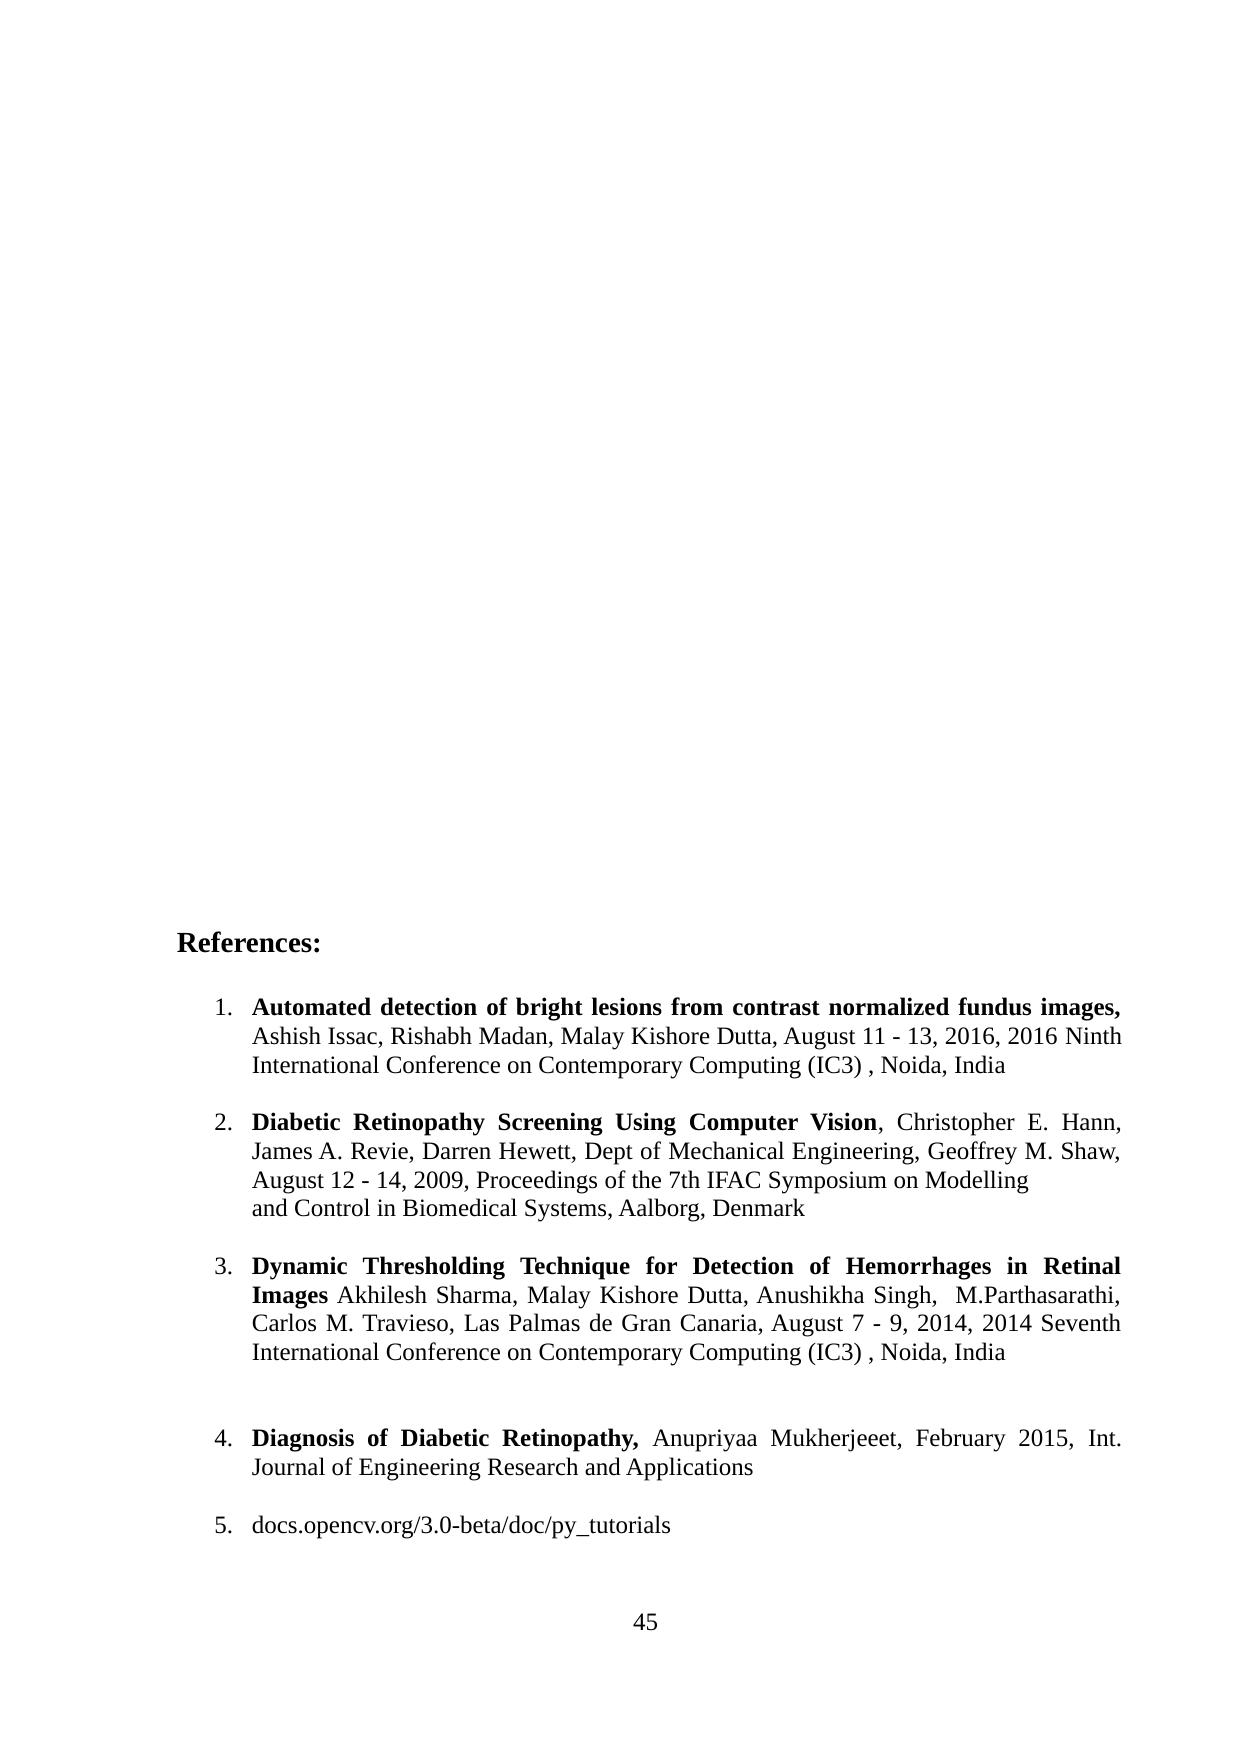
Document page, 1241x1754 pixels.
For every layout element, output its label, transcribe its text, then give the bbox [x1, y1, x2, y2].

list and Control in Biomedical Systems, Aalborg, Denmark [214, 1193, 1122, 1222]
list Dynamic Thresholding Technique for Detection of Hemorrhages in Retinal Images Akhilesh Sharma, Malay Kishore Dutta, Anushikha Singh, M.Parthasarathi, Carlos M. Travieso, Las Palmas de Gran Canaria, August 7 - 9, 2014, 2014 Seventh International Conference on Contemporary Computing (IC3) , Noida, India [214, 1251, 1122, 1366]
list Diagnosis of Diabetic Retinopathy, Anupriyaa Mukherjeeet, February 2015, Int. Journal of Engineering Research and Applications [214, 1423, 1122, 1481]
text References: [177, 925, 1122, 959]
list docs.opencv.org/3.0-beta/doc/py_tutorials [214, 1510, 1122, 1538]
list Diabetic Retinopathy Screening Using Computer Vision, Christopher E. Hann, James A. Revie, Darren Hewett, Dept of Mechanical Engineering, Geoffrey M. Shaw, August 12 - 14, 2009, Proceedings of the 7th IFAC Symposium on Modelling [214, 1107, 1122, 1193]
list Automated detection of bright lesions from contrast normalized fundus images, Ashish Issac, Rishabh Madan, Malay Kishore Dutta, August 11 - 13, 2016, 2016 Ninth International Conference on Contemporary Computing (IC3) , Noida, India [214, 992, 1122, 1078]
